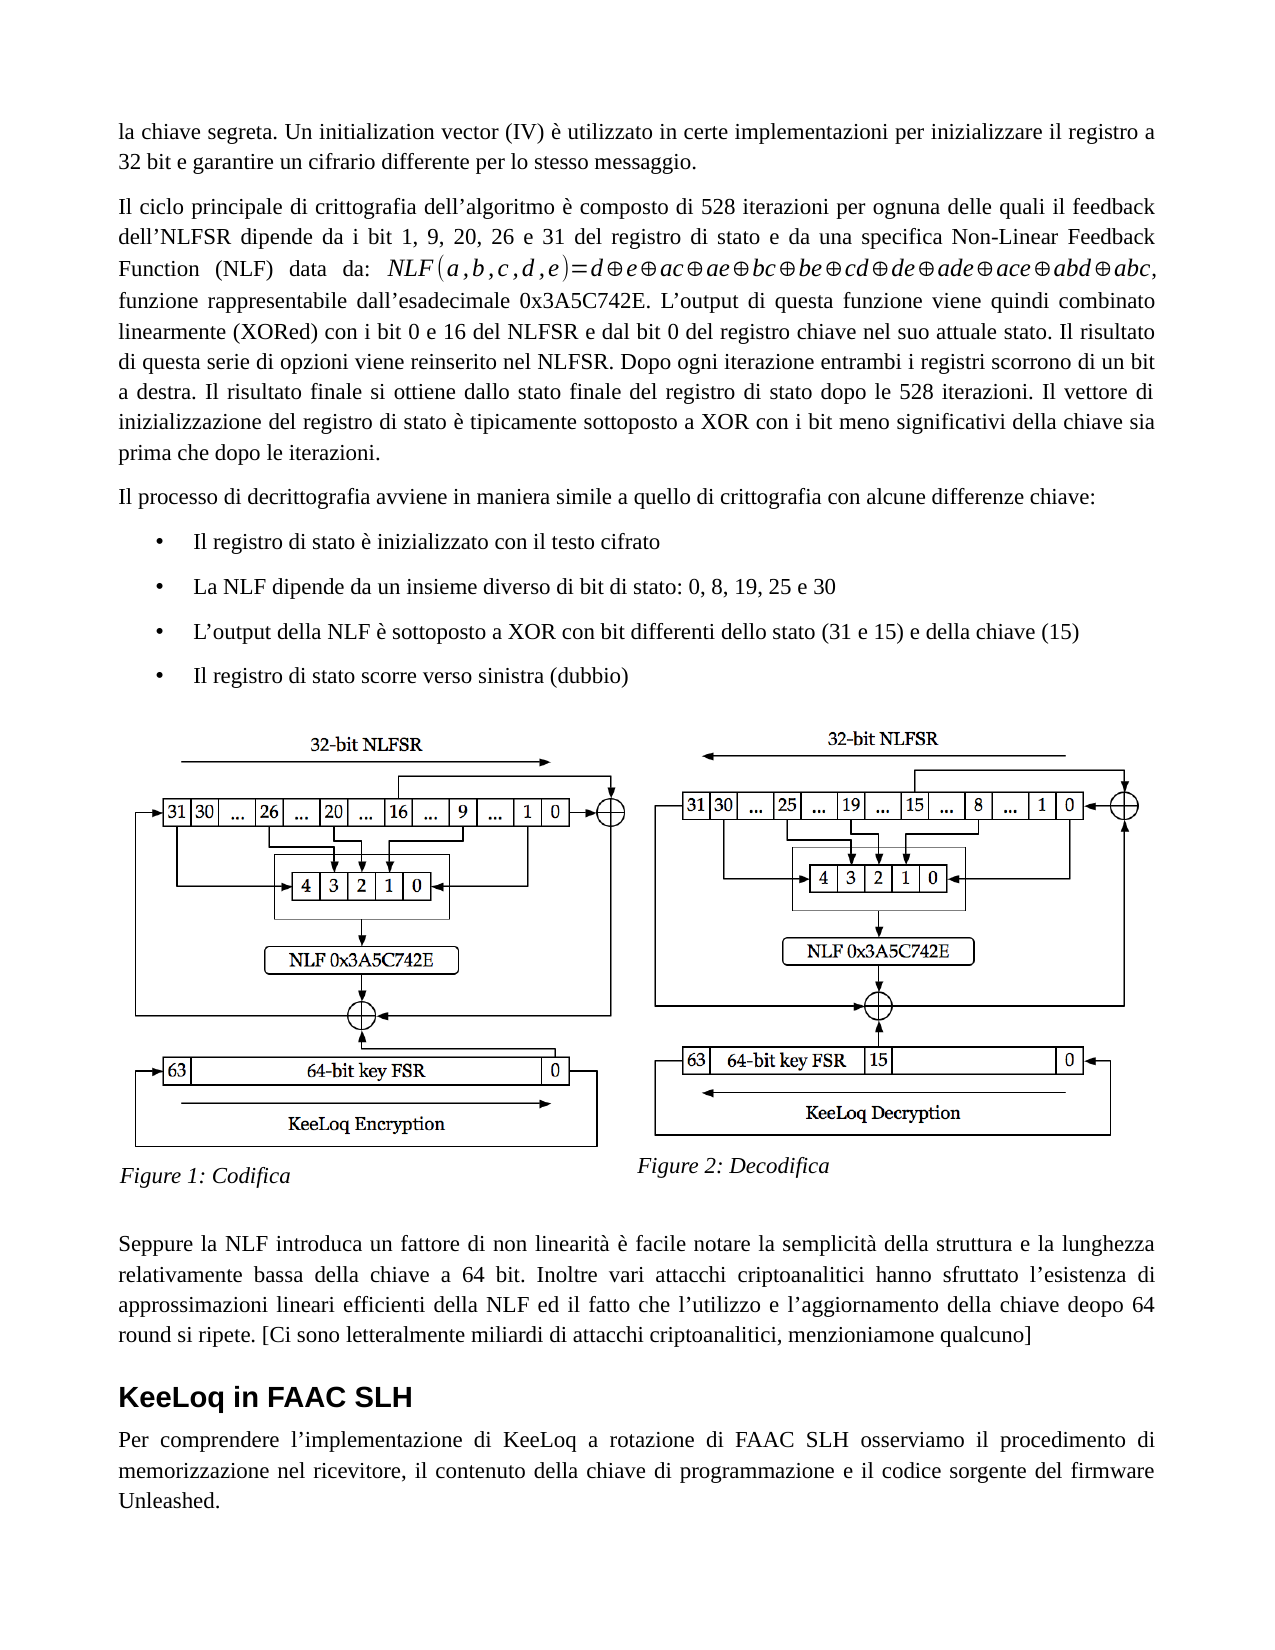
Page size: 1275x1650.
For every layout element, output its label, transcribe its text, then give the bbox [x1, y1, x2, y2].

subtitle KeeLoq in FAAC SLH [118, 1380, 1157, 1414]
list Il registro di stato è inizializzato con il testo cifrato [156, 528, 1157, 554]
list Il registro di stato scorre verso sinistra (dubbio) [156, 663, 1157, 689]
text Il ciclo principale di crittografia dell’algoritmo è composto di 528 iterazioni per ognuna delle quali il feedback dell’NLFSR dipende da i bit 1, 9, 20, 26 e 31 del registro di stato e da una specifica Non-Linear Feedback Function (NLF) data da: , funzione rappresentabile dall’esadecimale 0x3A5C742E. L’output di questa funzione viene quindi combinato linearmente (XORed) con i bit 0 e 16 del NLFSR e dal bit 0 del registro chiave nel suo attuale stato. Il risultato di questa serie di opzioni viene reinserito nel NLFSR. Dopo ogni iterazione entrambi i registri scorrono di un bit a destra. Il risultato finale si ottiene dallo stato finale del registro di stato dopo le 528 iterazioni. Il vettore di inizializzazione del registro di stato è tipicamente sottoposto a XOR con i bit meno significativi della chiave sia prima che dopo le iterazioni. [118, 193, 1157, 465]
list L’output della NLF è sottoposto a XOR con bit differenti dello stato (31 e 15) e della chiave (15) [156, 618, 1157, 644]
text Per comprendere l’implementazione di KeeLoq a rotazione di FAAC SLH osserviamo il procedimento di memorizzazione nel ricevitore, il contenuto della chiave di programmazione e il codice sorgente del firmware Unleashed. [118, 1426, 1157, 1513]
text Seppure la NLF introduca un fattore di non linearità è facile notare la semplicità della struttura e la lunghezza relativamente bassa della chiave a 64 bit. Inoltre vari attacchi criptoanalitici hanno sfruttato l’esistenza di approssimazioni lineari efficienti della NLF ed il fatto che l’utilizzo e l’aggiornamento della chiave deopo 64 round si ripete. [Ci sono letteralmente miliardi di attacchi criptoanalitici, menzioniamone qualcuno] [118, 1230, 1157, 1347]
picture [119, 720, 1155, 1163]
text Figure 2: Decodifica [637, 1152, 1154, 1178]
list La NLF dipende da un insieme diverso di bit di stato: 0, 8, 19, 25 e 30 [156, 573, 1157, 599]
text la chiave segreta. Un initialization vector (IV) è utilizzato in certe implementazioni per inizializzare il registro a 32 bit e garantire un cifrario differente per lo stesso messaggio. [118, 118, 1157, 175]
text Il processo di decrittografia avviene in maniera simile a quello di crittografia con alcune differenze chiave: [118, 483, 1157, 510]
text Figure 1: Codifica [119, 1163, 637, 1189]
